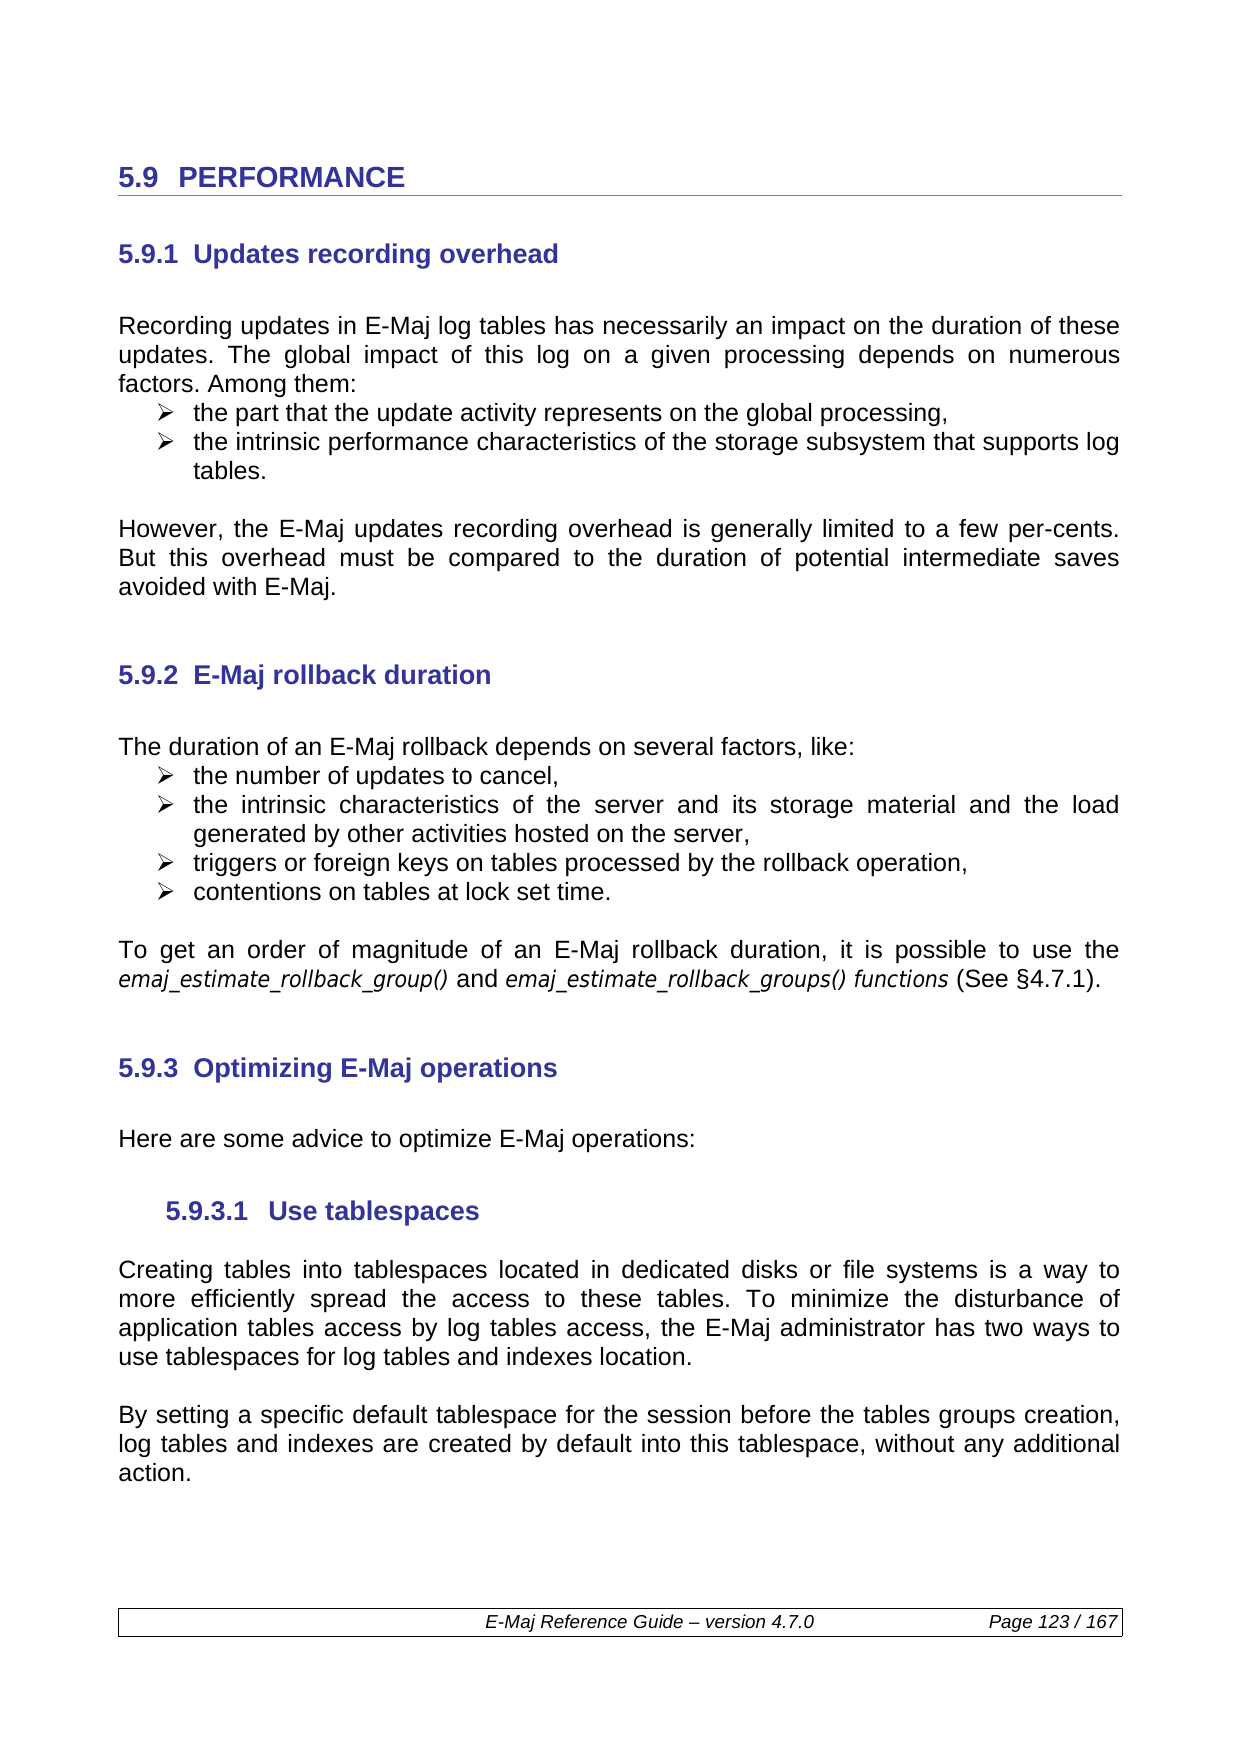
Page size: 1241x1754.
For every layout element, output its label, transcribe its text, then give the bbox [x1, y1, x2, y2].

subtitle Performance [118, 160, 1122, 195]
text The duration of an E-Maj rollback depends on several factors, like: [118, 732, 1122, 761]
text Recording updates in E-Maj log tables has necessarily an impact on the duration of these updates. The global impact of this log on a given processing depends on numerous factors. Among them: [118, 311, 1122, 398]
list the intrinsic performance characteristics of the storage subsystem that supports log tables. [156, 427, 1122, 485]
list triggers or foreign keys on tables processed by the rollback operation, [156, 848, 1122, 877]
text To get an order of magnitude of an E-Maj rollback duration, it is possible to use the emaj_estimate_rollback_group() and emaj_estimate_rollback_groups() functions (See §4.7.1). [118, 935, 1122, 993]
list the number of updates to cancel, [156, 761, 1122, 790]
subtitle E-Maj rollback duration [118, 659, 1122, 690]
list the intrinsic characteristics of the server and its storage material and the load generated by other activities hosted on the server, [156, 790, 1122, 848]
list the part that the update activity represents on the global processing, [156, 398, 1122, 427]
subtitle Updates recording overhead [118, 238, 1122, 269]
subtitle Use tablespaces [165, 1195, 1122, 1226]
subtitle Optimizing E-Maj operations [118, 1052, 1122, 1083]
text Here are some advice to optimize E-Maj operations: [118, 1124, 1122, 1153]
text Creating tables into tablespaces located in dedicated disks or file systems is a way to more efficiently spread the access to these tables. To minimize the disturbance of application tables access by log tables access, the E-Maj administrator has two ways to use tablespaces for log tables and indexes location. [118, 1255, 1122, 1371]
list contentions on tables at lock set time. [156, 877, 1122, 906]
text However, the E-Maj updates recording overhead is generally limited to a few per-cents. But this overhead must be compared to the duration of potential intermediate saves avoided with E-Maj. [118, 514, 1122, 601]
text By setting a specific default tablespace for the session before the tables groups creation, log tables and indexes are created by default into this tablespace, without any additional action. [118, 1400, 1122, 1487]
